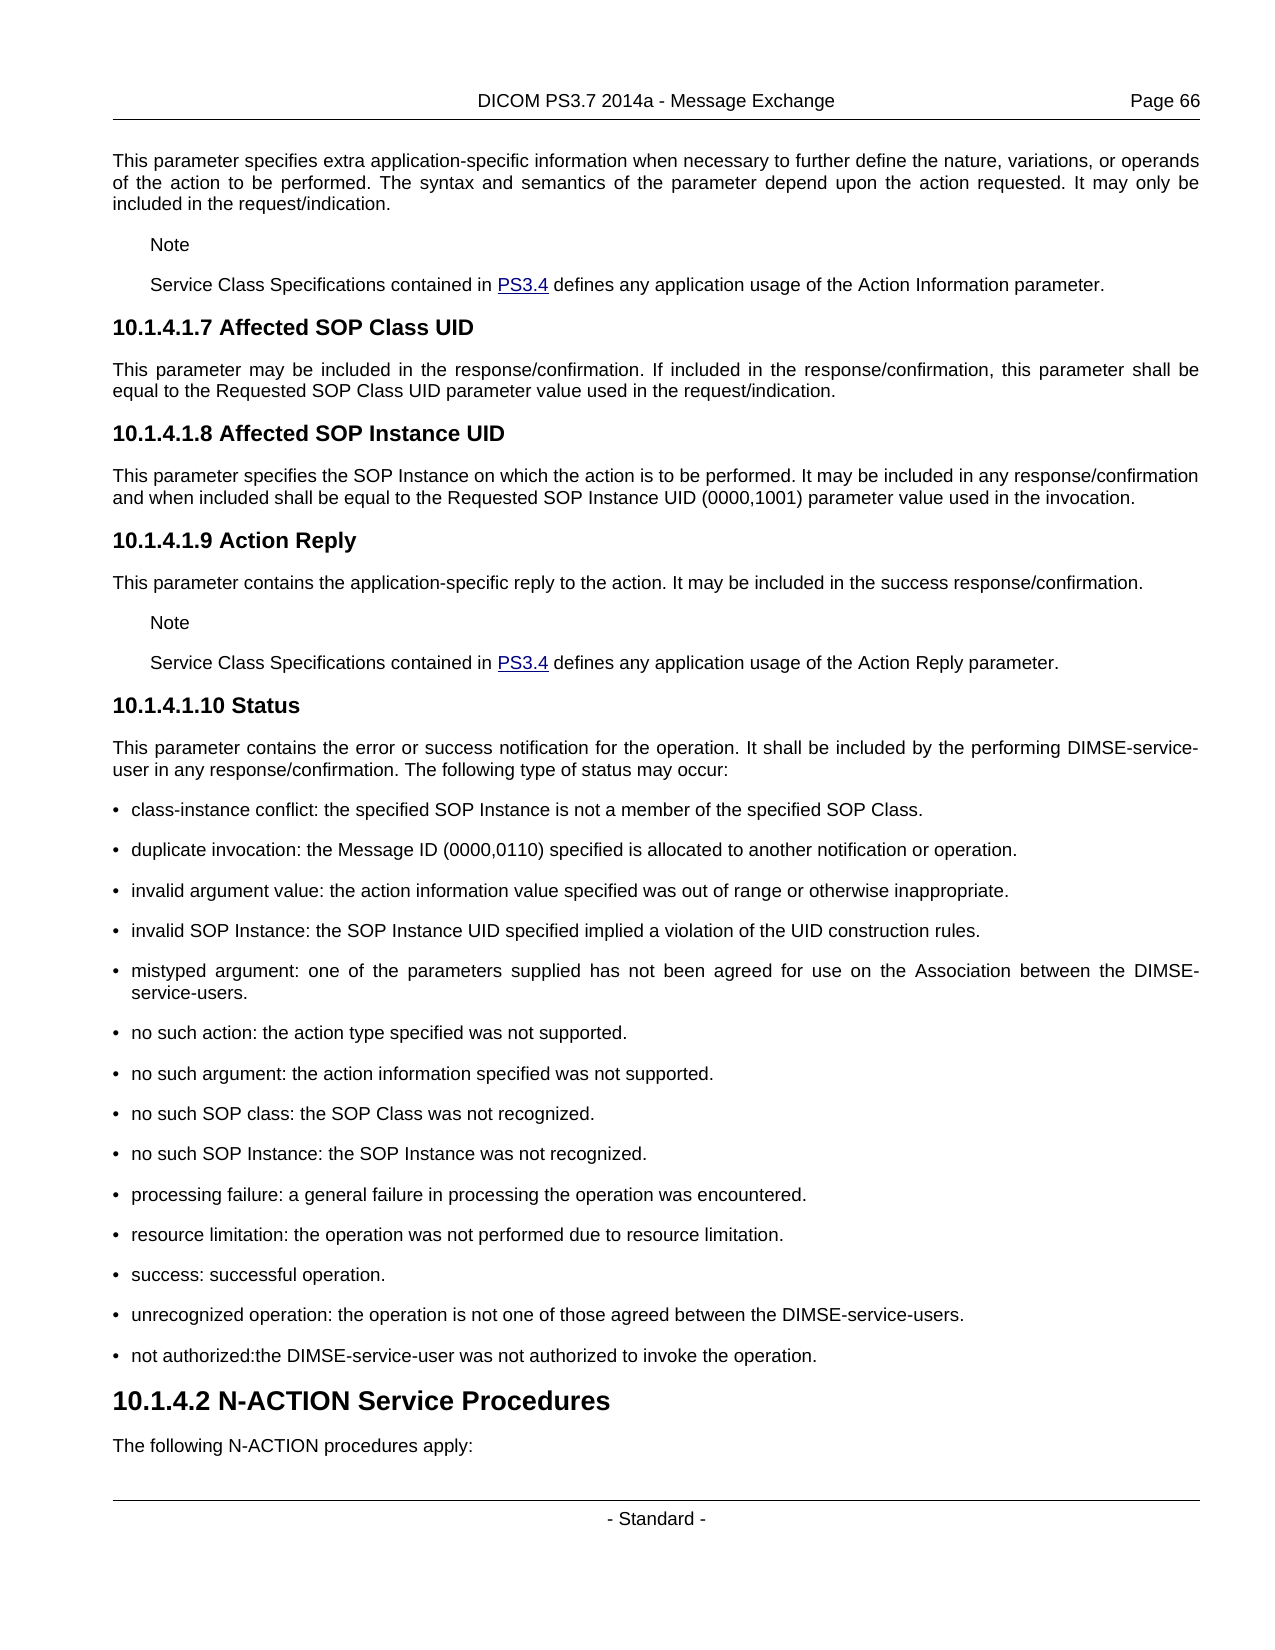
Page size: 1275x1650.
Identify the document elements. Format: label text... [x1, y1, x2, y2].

text Note [150, 612, 1162, 633]
text 10.1.4.1.7 Affected SOP Class UID [112, 314, 1200, 340]
list success: successful operation. [112, 1264, 1200, 1286]
list no such SOP class: the SOP Class was not recognized. [112, 1103, 1200, 1124]
text 10.1.4.2 N-ACTION Service Procedures [112, 1385, 1200, 1416]
list invalid argument value: the action information value specified was out of range or otherwise inappropriate. [112, 879, 1200, 901]
text Service Class Specifications contained in PS3.4 defines any application usage of the Action Information parameter. [150, 274, 1162, 295]
text 10.1.4.1.10 Status [112, 692, 1200, 718]
list no such SOP Instance: the SOP Instance was not recognized. [112, 1143, 1200, 1164]
list invalid SOP Instance: the SOP Instance UID specified implied a violation of the UID construction rules. [112, 920, 1200, 941]
text This parameter may be included in the response/confirmation. If included in the response/confirmation, this parameter shall be equal to the Requested SOP Class UID parameter value used in the request/indication. [112, 359, 1200, 402]
list mistyped argument: one of the parameters supplied has not been agreed for use on the Association between the DIMSE-service-users. [112, 960, 1200, 1003]
text The following N-ACTION procedures apply: [112, 1435, 1200, 1456]
list processing failure: a general failure in processing the operation was encountered. [112, 1183, 1200, 1205]
text Service Class Specifications contained in PS3.4 defines any application usage of the Action Reply parameter. [150, 652, 1162, 674]
list not authorized:the DIMSE-service-user was not authorized to invoke the operation. [112, 1344, 1200, 1366]
list class-instance conflict: the specified SOP Instance is not a member of the specified SOP Class. [112, 799, 1200, 821]
list no such action: the action type specified was not supported. [112, 1022, 1200, 1044]
list no such argument: the action information specified was not supported. [112, 1062, 1200, 1084]
text 10.1.4.1.9 Action Reply [112, 527, 1200, 553]
text This parameter specifies the SOP Instance on which the action is to be performed. It may be included in any response/confirmation and when included shall be equal to the Requested SOP Instance UID (0000,1001) parameter value used in the invocation. [112, 465, 1200, 508]
list unrecognized operation: the operation is not one of those agreed between the DIMSE-service-users. [112, 1304, 1200, 1326]
text This parameter specifies extra application-specific information when necessary to further define the nature, variations, or operands of the action to be performed. The syntax and semantics of the parameter depend upon the action requested. It may only be included in the request/indication. [112, 150, 1200, 215]
list duplicate invocation: the Message ID (0000,0110) specified is allocated to another notification or operation. [112, 839, 1200, 861]
list resource limitation: the operation was not performed due to resource limitation. [112, 1224, 1200, 1245]
text This parameter contains the application-specific reply to the action. It may be included in the success response/confirmation. [112, 572, 1200, 593]
text This parameter contains the error or success notification for the operation. It shall be included by the performing DIMSE-service-user in any response/confirmation. The following type of status may occur: [112, 737, 1200, 780]
text 10.1.4.1.8 Affected SOP Instance UID [112, 421, 1200, 446]
text Note [150, 233, 1162, 255]
